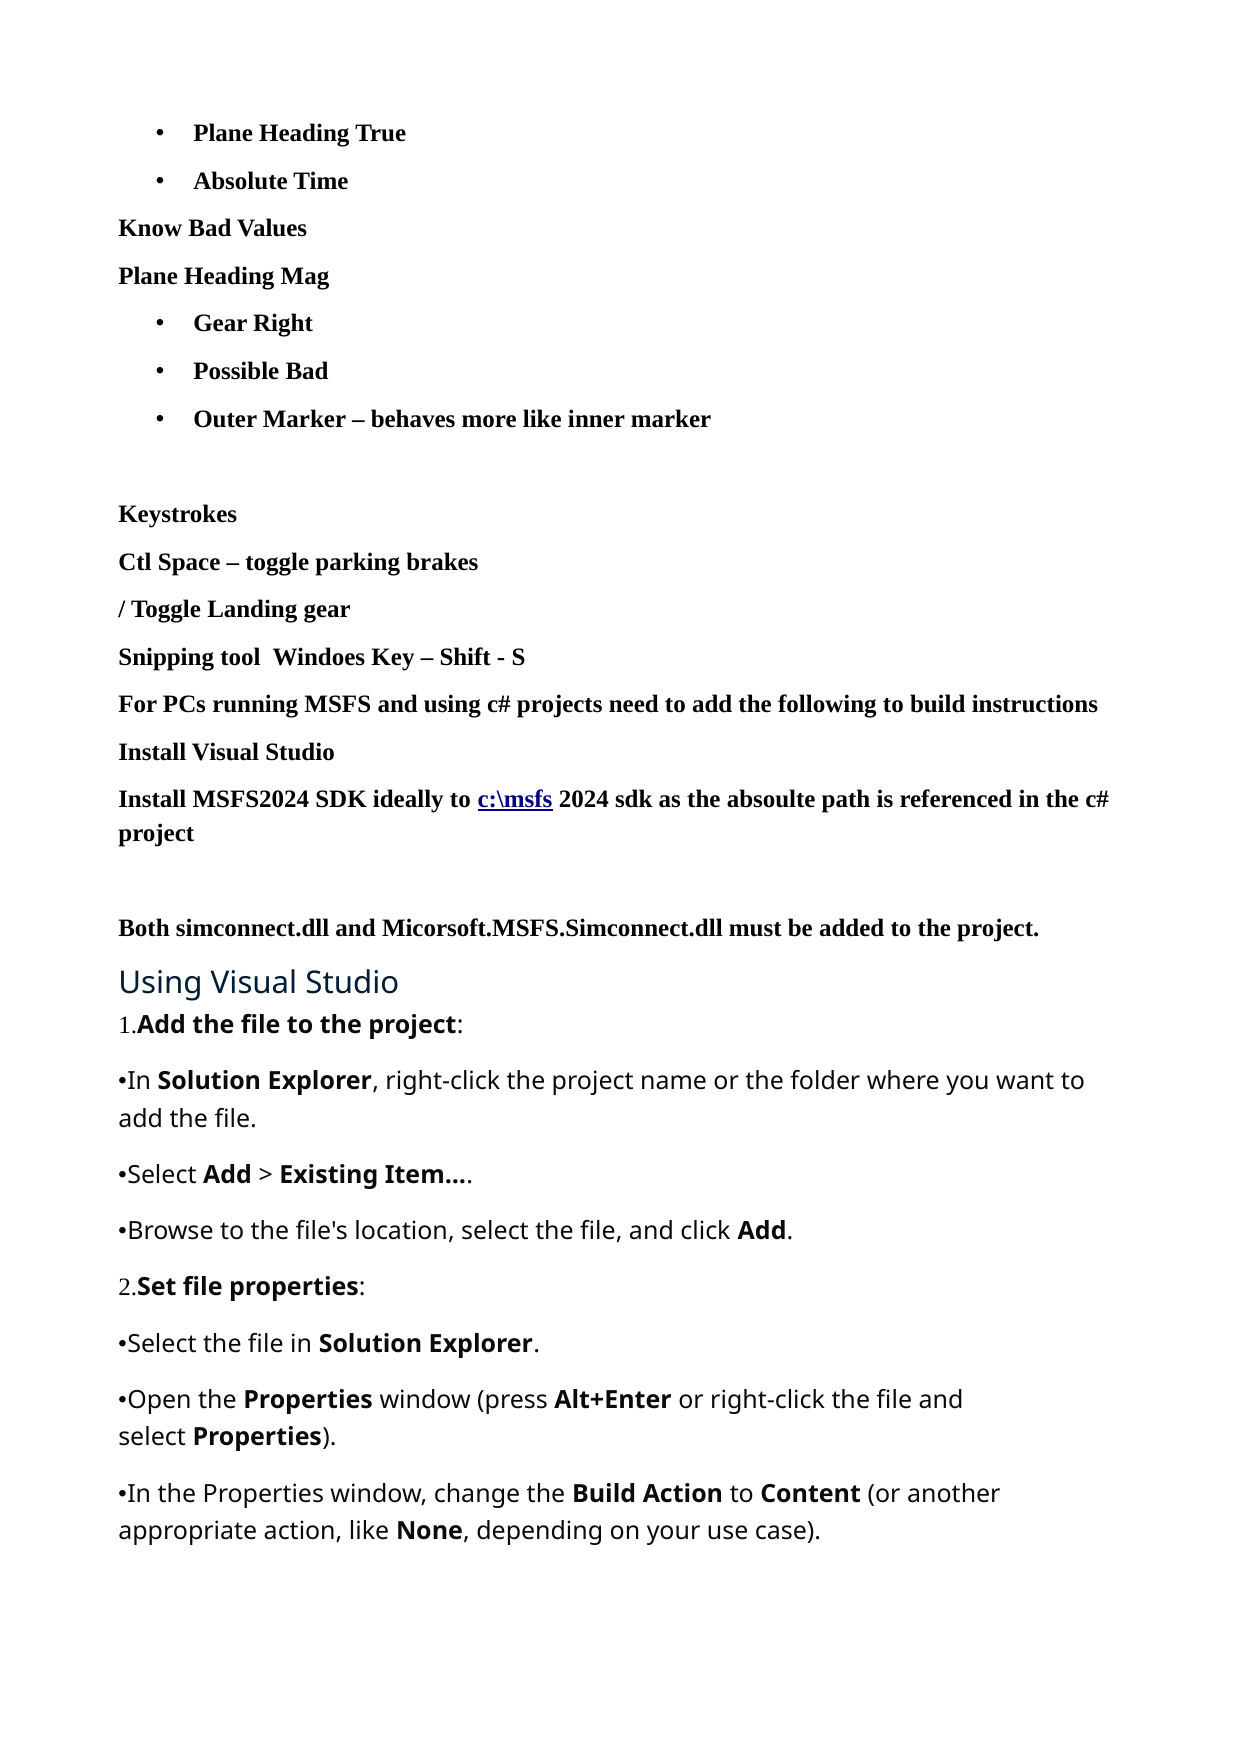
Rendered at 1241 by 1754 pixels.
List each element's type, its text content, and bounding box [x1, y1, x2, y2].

list In Solution Explorer, right-click the project name or the folder where you want to add the file. [118, 1059, 1122, 1134]
text Keystrokes [118, 499, 1122, 528]
list Select the file in Solution Explorer. [118, 1322, 1122, 1359]
list Plane Heading True [156, 118, 1122, 147]
list Open the Properties window (press Alt+Enter or right-click the file and select Properties). [118, 1378, 1122, 1453]
list Browse to the file's location, select the file, and click Add. [118, 1209, 1122, 1247]
list Set file properties: [118, 1266, 1122, 1303]
text / Toggle Landing gear [118, 594, 1122, 623]
text Know Bad Values [118, 213, 1122, 242]
list Possible Bad [156, 356, 1122, 385]
text Install Visual Studio [118, 737, 1122, 766]
list Gear Right [156, 308, 1122, 337]
list Add the file to the project: [118, 1003, 1122, 1041]
list In the Properties window, change the Build Action to Content (or another appropriate action, like None, depending on your use case). [118, 1472, 1122, 1547]
text Install MSFS2024 SDK ideally to c:\msfs 2024 sdk as the absoulte path is referenced in the c# project [118, 784, 1122, 846]
text Snipping tool Windoes Key – Shift - S [118, 642, 1122, 671]
text Using Visual Studio [118, 960, 1122, 1003]
text Ctl Space – toggle parking brakes [118, 547, 1122, 575]
text Plane Heading Mag [118, 261, 1122, 290]
list Select Add > Existing Item.... [118, 1153, 1122, 1191]
text For PCs running MSFS and using c# projects need to add the following to build instructions [118, 689, 1122, 718]
text Both simconnect.dll and Micorsoft.MSFS.Simconnect.dll must be added to the project. [118, 913, 1122, 942]
list Absolute Time [156, 166, 1122, 194]
list Outer Marker – behaves more like inner marker [156, 404, 1122, 432]
